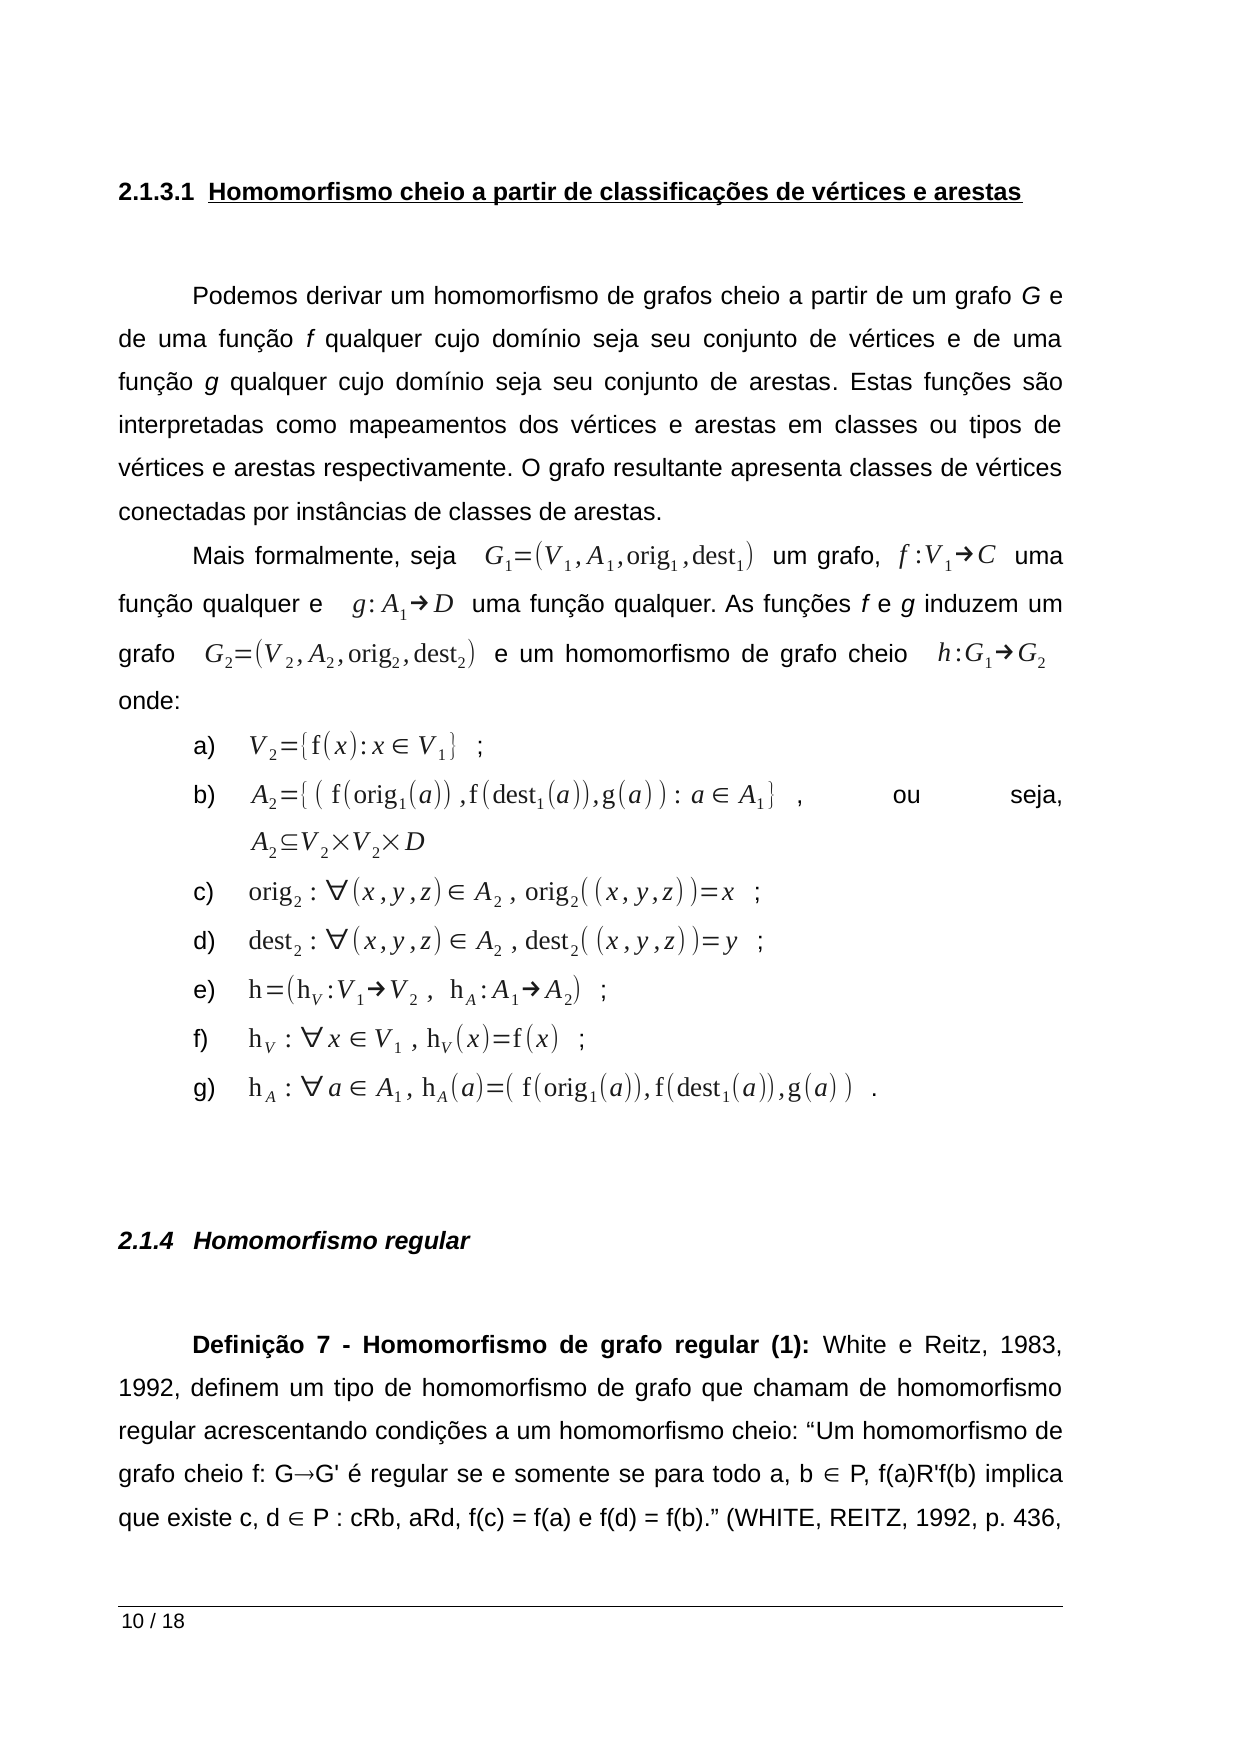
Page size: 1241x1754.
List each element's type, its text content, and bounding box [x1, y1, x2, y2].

list ; [193, 876, 1063, 910]
list , ou seja, [193, 778, 1063, 861]
text Definição 7 - Homomorfismo de grafo regular (1): White e Reitz, 1983, 1992, definem um tipo de homomorfismo de grafo que chamam de homomorfismo regular acrescentando condições a um homomorfismo cheio: “Um homomorfismo de grafo cheio f: GG' é regular se e somente se para todo a, b ∈ P, f(a)R'f(b) implica que existe c, d ∈ P : cRb, aRd, f(c) = f(a) e f(d) = f(b).” (WHITE, REITZ, 1992, p. 436, [118, 1330, 1063, 1531]
text Mais formalmente, seja um grafo,uma função qualquer e uma função qualquer. As funções f e g induzem um grafo e um homomorfismo de grafo cheio onde: [118, 540, 1063, 715]
list ; [193, 1023, 1063, 1057]
list ; [193, 974, 1063, 1008]
subtitle Homomorfismo regular [118, 1226, 1063, 1255]
subtitle Homomorfismo cheio a partir de classificações de vértices e arestas [118, 177, 1063, 206]
text Podemos derivar um homomorfismo de grafos cheio a partir de um grafo G e de uma função f qualquer cujo domínio seja seu conjunto de vértices e de uma função g qualquer cujo domínio seja seu conjunto de arestas. Estas funções são interpretadas como mapeamentos dos vértices e arestas em classes ou tipos de vértices e arestas respectivamente. O grafo resultante apresenta classes de vértices conectadas por instâncias de classes de arestas. [118, 281, 1063, 525]
list ; [193, 729, 1063, 764]
list . [193, 1072, 1063, 1106]
list ; [193, 925, 1063, 959]
